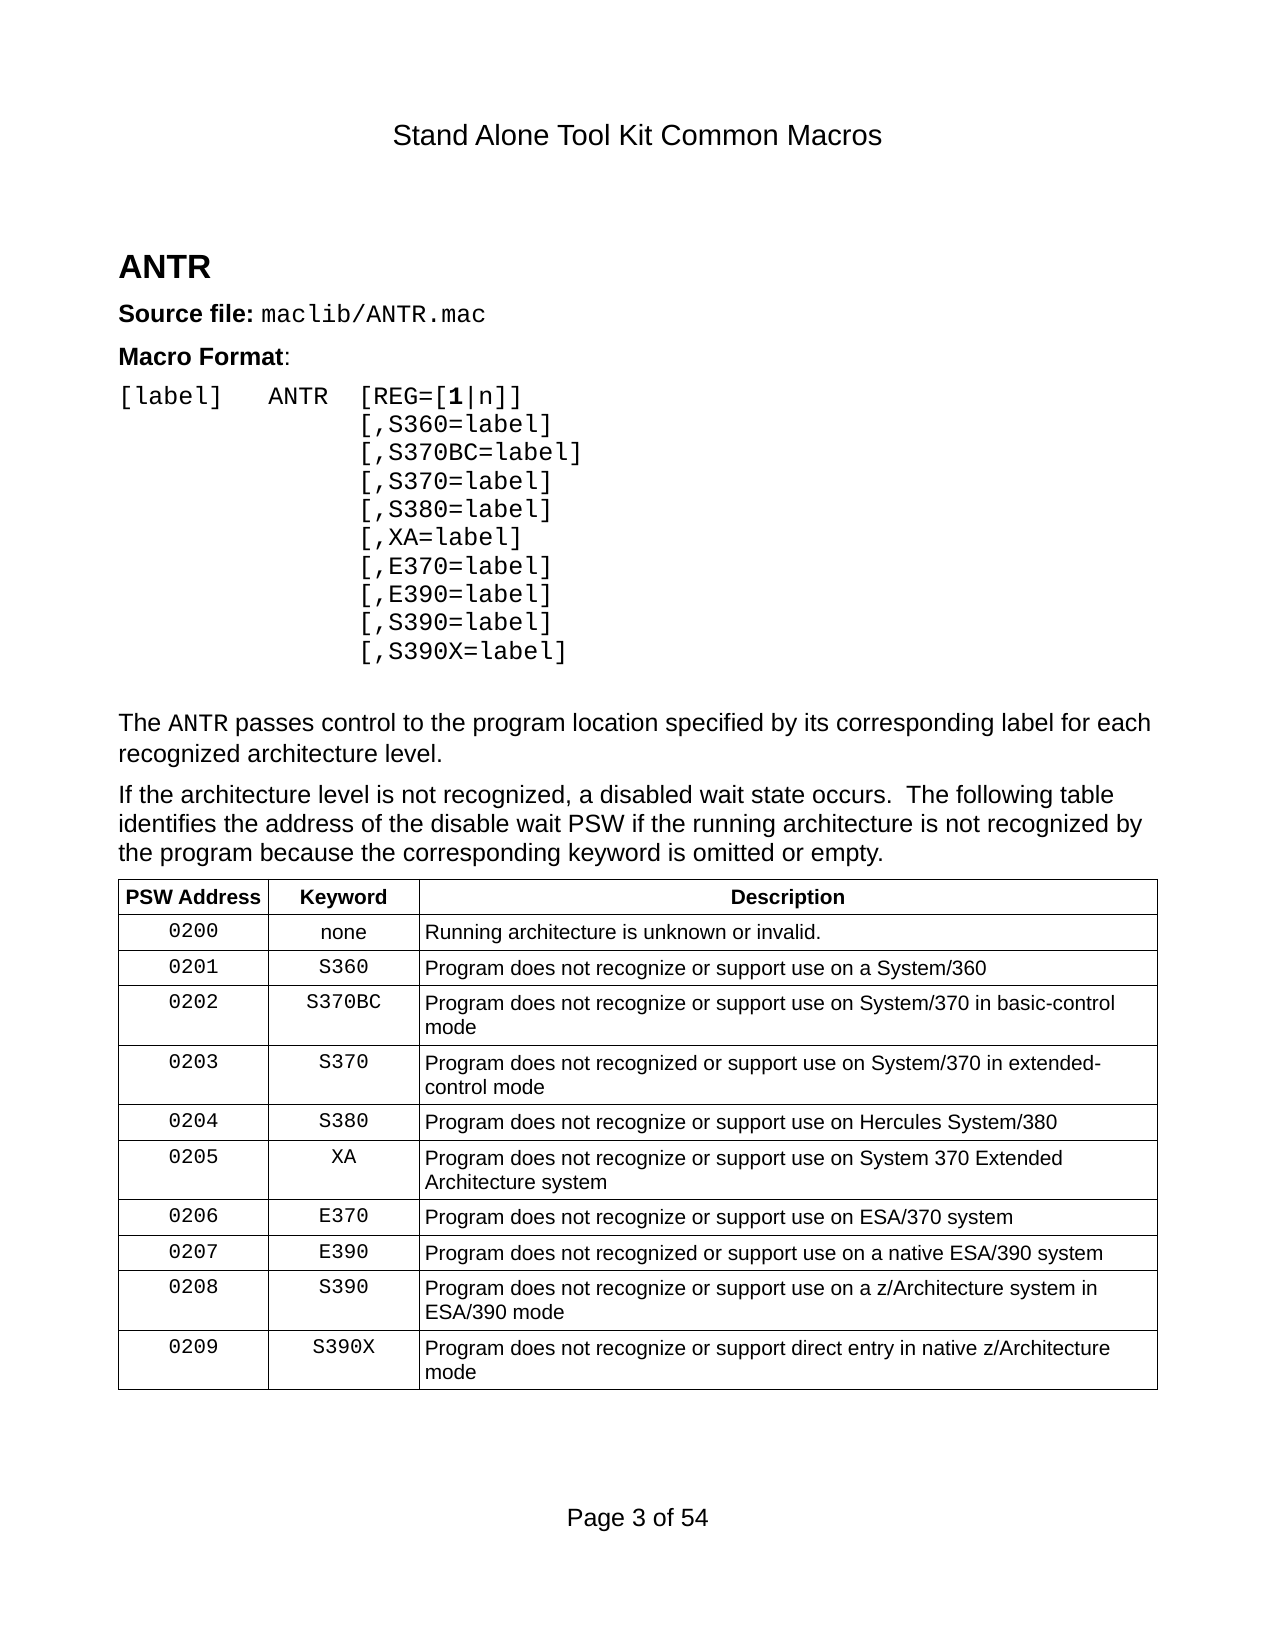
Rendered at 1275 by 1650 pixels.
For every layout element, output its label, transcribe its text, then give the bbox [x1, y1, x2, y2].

table_cell 0209 [119, 1331, 268, 1389]
text [,S390X=label] [118, 638, 1157, 667]
table_cell Program does not recognized or support use on System/370 in extended-control mode [420, 1046, 1157, 1104]
text Macro Format: [118, 342, 1157, 371]
table_header Description [420, 880, 1157, 914]
table_cell 0207 [119, 1236, 268, 1270]
text [,XA=label] [118, 525, 1157, 553]
table_cell Program does not recognize or support use on a System/360 [420, 951, 1157, 985]
table_header Keyword [269, 880, 419, 914]
table_cell S390X [269, 1331, 419, 1389]
table_header PSW Address [119, 880, 268, 914]
text [,E390=label] [118, 582, 1157, 610]
table_cell Program does not recognize or support use on ESA/370 system [420, 1200, 1157, 1235]
table_cell Program does not recognize or support direct entry in native z/Architecture mode [420, 1331, 1157, 1389]
text The ANTR passes control to the program location specified by its corresponding label for each recognized architecture level. [118, 708, 1157, 767]
table_cell none [269, 915, 419, 950]
table_cell 0202 [119, 986, 268, 1045]
table_cell E390 [269, 1236, 419, 1270]
table_cell Program does not recognized or support use on a native ESA/390 system [420, 1236, 1157, 1270]
table_cell 0205 [119, 1141, 268, 1199]
table_cell XA [269, 1141, 419, 1199]
text Source file: maclib/ANTR.mac [118, 298, 1157, 329]
table_cell E370 [269, 1200, 419, 1235]
table_cell Program does not recognize or support use on a z/Architecture system in ESA/390 mode [420, 1271, 1157, 1330]
table_cell Program does not recognize or support use on System/370 in basic-control mode [420, 986, 1157, 1045]
subtitle ANTR [118, 247, 1157, 286]
table_cell 0206 [119, 1200, 268, 1235]
table_cell S370BC [269, 986, 419, 1045]
table_cell Program does not recognize or support use on Hercules System/380 [420, 1105, 1157, 1140]
text [,S380=label] [118, 497, 1157, 525]
text [label] ANTR [REG=[1|n]] [118, 383, 1157, 412]
text [,S370BC=label] [118, 440, 1157, 468]
table_cell Program does not recognize or support use on System 370 Extended Architecture system [420, 1141, 1157, 1199]
table_cell 0201 [119, 951, 268, 985]
text [,S390=label] [118, 610, 1157, 638]
table_cell 0208 [119, 1271, 268, 1330]
table_cell 0204 [119, 1105, 268, 1140]
text [,E370=label] [118, 553, 1157, 582]
text [,S360=label] [118, 412, 1157, 440]
table_cell S370 [269, 1046, 419, 1104]
table_cell Running architecture is unknown or invalid. [420, 915, 1157, 950]
table_cell S390 [269, 1271, 419, 1330]
table_cell S360 [269, 951, 419, 985]
table_cell 0200 [119, 915, 268, 950]
text [,S370=label] [118, 468, 1157, 497]
table_cell S380 [269, 1105, 419, 1140]
text If the architecture level is not recognized, a disabled wait state occurs. The following table identifies the address of the disable wait PSW if the running architecture is not recognized by the program because the corresponding keyword is omitted or empty. [118, 780, 1157, 866]
table_cell 0203 [119, 1046, 268, 1104]
